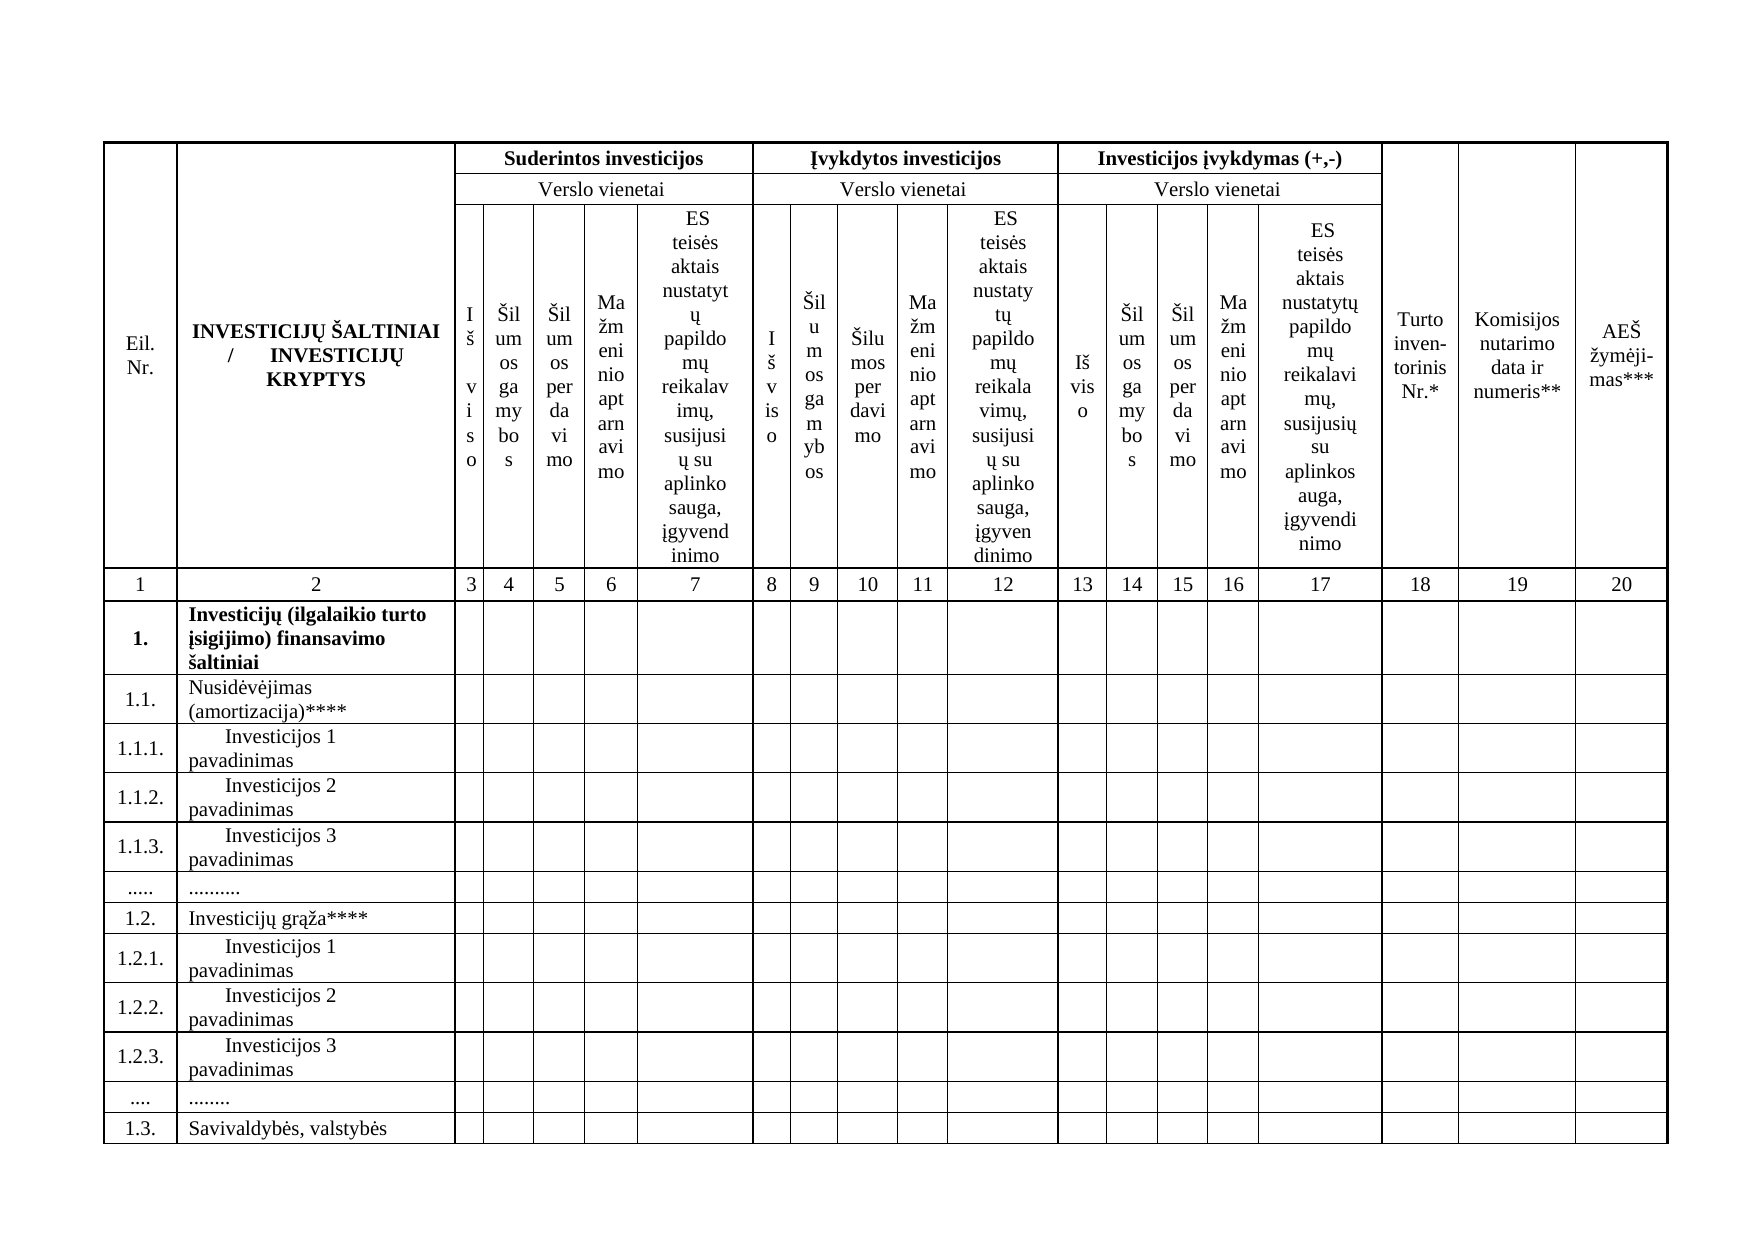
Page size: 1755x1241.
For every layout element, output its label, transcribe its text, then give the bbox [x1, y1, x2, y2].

table_cell [456, 675, 483, 723]
table_cell [948, 983, 1057, 1031]
table_cell [638, 773, 752, 821]
table_cell [1259, 1082, 1381, 1112]
table_cell [754, 724, 790, 772]
table_cell Investicijų grąža**** [178, 903, 454, 933]
table_cell 1.2.3. [105, 1033, 176, 1081]
table_cell [898, 903, 947, 933]
table_cell [948, 934, 1057, 982]
table_cell [838, 903, 897, 933]
table_cell 15 [1158, 569, 1207, 600]
table_cell [638, 724, 752, 772]
table_cell [1576, 602, 1666, 674]
table_cell [1459, 934, 1575, 982]
table_header Įvykdytos investicijos [754, 144, 1057, 173]
table_cell [1259, 724, 1381, 772]
table_cell [838, 773, 897, 821]
table_cell [1107, 1033, 1157, 1081]
table_cell 5 [534, 569, 584, 600]
table_cell [1383, 1033, 1458, 1081]
table_cell [456, 602, 483, 674]
table_cell [1259, 823, 1381, 871]
table_cell [534, 1113, 584, 1143]
table_cell [791, 724, 837, 772]
table_cell [484, 773, 533, 821]
table_cell [456, 724, 483, 772]
table_cell ..... [105, 872, 176, 902]
table_cell [754, 675, 790, 723]
table_cell [534, 773, 584, 821]
table_cell Savivaldybės, valstybės [178, 1113, 454, 1143]
table_cell [484, 675, 533, 723]
table_cell [754, 823, 790, 871]
table_cell [1459, 983, 1575, 1031]
table_cell Šilumos gamybos [1107, 205, 1157, 567]
table_cell Šilumos perdavimo [838, 205, 897, 567]
table_cell [1259, 903, 1381, 933]
table_cell [1158, 675, 1207, 723]
table_cell [1383, 1082, 1458, 1112]
table_cell 12 [948, 569, 1057, 600]
table_cell Investicijos 1 pavadinimas [178, 934, 454, 982]
table_cell [791, 675, 837, 723]
table_cell [1059, 1033, 1106, 1081]
table_cell [534, 1082, 584, 1112]
table_cell [534, 1033, 584, 1081]
table_cell Šilumos gamybos [484, 205, 533, 567]
table_cell [838, 983, 897, 1031]
table_cell [1059, 602, 1106, 674]
table_cell 1.2.1. [105, 934, 176, 982]
table_cell ES teisės aktais nustatytų papildomų reikalavimų, susijusių su aplinkosauga, įgyvendinimo [948, 205, 1057, 567]
table_cell [585, 724, 637, 772]
table_cell [791, 602, 837, 674]
table_cell [1259, 1033, 1381, 1081]
table_cell [1459, 1033, 1575, 1081]
table_cell [948, 773, 1057, 821]
table_cell [638, 872, 752, 902]
table_header Suderintos investicijos [456, 144, 752, 173]
table_cell 10 [838, 569, 897, 600]
table_cell [534, 872, 584, 902]
table_cell [1107, 1113, 1157, 1143]
table_cell [948, 872, 1057, 902]
table_cell [1059, 872, 1106, 902]
table_cell Verslo vienetai [754, 174, 1057, 204]
table_cell Mažmeninio aptarnavimo [1208, 205, 1258, 567]
table_cell [1158, 934, 1207, 982]
table_cell 1.1. [105, 675, 176, 723]
table_cell [1107, 934, 1157, 982]
table_cell [585, 872, 637, 902]
table_cell [898, 1033, 947, 1081]
table_cell [1459, 1082, 1575, 1112]
table_cell [1158, 724, 1207, 772]
table_cell [585, 903, 637, 933]
table_cell [638, 903, 752, 933]
table_cell [1208, 983, 1258, 1031]
table_cell [638, 1113, 752, 1143]
table_cell 1.2. [105, 903, 176, 933]
table_cell [1158, 773, 1207, 821]
table_cell [838, 1082, 897, 1112]
table_cell [791, 903, 837, 933]
table_cell [898, 602, 947, 674]
table_cell 8 [754, 569, 790, 600]
table_cell [1576, 675, 1666, 723]
table_cell [1576, 724, 1666, 772]
table_cell 16 [1208, 569, 1258, 600]
table_cell [585, 823, 637, 871]
table_cell [1459, 773, 1575, 821]
table_cell [1158, 602, 1207, 674]
table_cell [1059, 1082, 1106, 1112]
table_cell [1107, 823, 1157, 871]
table_cell [1383, 1113, 1458, 1143]
table_cell [948, 1113, 1057, 1143]
table_cell 20 [1576, 569, 1666, 600]
table_cell [898, 1082, 947, 1112]
table_cell [1459, 823, 1575, 871]
table_cell [1107, 602, 1157, 674]
table_cell [838, 872, 897, 902]
table_cell [754, 872, 790, 902]
table_cell [754, 983, 790, 1031]
table_cell Šilumos perdavimo [534, 205, 584, 567]
table_cell [534, 983, 584, 1031]
table_cell [1383, 773, 1458, 821]
table_cell 1.1.2. [105, 773, 176, 821]
table_cell [585, 1033, 637, 1081]
table_cell [585, 1082, 637, 1112]
table_cell [1059, 1113, 1106, 1143]
table_cell [1107, 675, 1157, 723]
table_cell [898, 872, 947, 902]
table_cell [484, 724, 533, 772]
table_cell [1208, 602, 1258, 674]
table_cell [638, 675, 752, 723]
table_cell 1 [105, 569, 176, 600]
table_header Eil. Nr. [105, 144, 176, 567]
table_cell Šilumos perdavimo [1158, 205, 1207, 567]
table_cell [754, 934, 790, 982]
table_cell Verslo vienetai [456, 174, 752, 204]
table_cell [1059, 675, 1106, 723]
table_cell [898, 1113, 947, 1143]
table_cell [1208, 1113, 1258, 1143]
table_cell [534, 823, 584, 871]
table_cell [1158, 1033, 1207, 1081]
table_cell [1459, 602, 1575, 674]
table_cell 7 [638, 569, 752, 600]
table_cell [898, 773, 947, 821]
table_cell [791, 823, 837, 871]
table_cell [898, 983, 947, 1031]
table_cell [1059, 934, 1106, 982]
table_cell [585, 675, 637, 723]
table_cell [1383, 724, 1458, 772]
table_cell 1.1.1. [105, 724, 176, 772]
table_cell [484, 823, 533, 871]
table_cell [638, 823, 752, 871]
table_cell [948, 724, 1057, 772]
table_cell [1208, 675, 1258, 723]
table_cell [898, 823, 947, 871]
table_cell [1208, 1033, 1258, 1081]
table_cell Investicijos 1 pavadinimas [178, 724, 454, 772]
table_cell 2 [178, 569, 454, 600]
table_cell [1059, 823, 1106, 871]
table_cell [1383, 934, 1458, 982]
table_cell 19 [1459, 569, 1575, 600]
table_cell [638, 983, 752, 1031]
table_cell [838, 675, 897, 723]
table_cell Šilumos gamybos [791, 205, 837, 567]
table_cell [1383, 983, 1458, 1031]
table_cell [1576, 1033, 1666, 1081]
table_cell Investicijos 3 pavadinimas [178, 1033, 454, 1081]
table_cell 1. [105, 602, 176, 674]
table_cell [1107, 872, 1157, 902]
table_cell [1459, 903, 1575, 933]
table_cell [1459, 1113, 1575, 1143]
table_cell ES teisės aktais nustatytų papildomų reikalavimų, susijusių su aplinkosauga, įgyvendinimo [1259, 205, 1381, 567]
table_cell [791, 872, 837, 902]
table_cell [791, 773, 837, 821]
table_cell [1059, 724, 1106, 772]
table_cell [838, 1113, 897, 1143]
table_cell [1158, 903, 1207, 933]
table_cell Investicijos 3 pavadinimas [178, 823, 454, 871]
table_cell [791, 983, 837, 1031]
table_cell ES teisės aktais nustatytų papildomų reikalavimų, susijusių su aplinkosauga, įgyvendinimo [638, 205, 752, 567]
table_cell [456, 1113, 483, 1143]
table_cell [838, 1033, 897, 1081]
table_cell [484, 1082, 533, 1112]
table_cell [585, 1113, 637, 1143]
table_cell [838, 602, 897, 674]
table_cell Mažmeninio aptarnavimo [898, 205, 947, 567]
table_cell 3 [456, 569, 483, 600]
table_cell [898, 934, 947, 982]
table_cell [456, 872, 483, 902]
table_cell [1576, 1082, 1666, 1112]
table_cell [484, 872, 533, 902]
table_cell 17 [1259, 569, 1381, 600]
table_cell 11 [898, 569, 947, 600]
table_cell [1208, 823, 1258, 871]
table_cell Verslo vienetai [1059, 174, 1381, 204]
table_cell [1259, 983, 1381, 1031]
table_cell [1059, 983, 1106, 1031]
table_header Investicijos įvykdymas (+,-) [1059, 144, 1381, 173]
table_cell [1576, 823, 1666, 871]
table_cell [484, 1113, 533, 1143]
table_cell [1208, 1082, 1258, 1112]
table_cell [1383, 602, 1458, 674]
table_cell [456, 983, 483, 1031]
table_cell .... [105, 1082, 176, 1112]
table_cell [1576, 903, 1666, 933]
table_cell [1576, 934, 1666, 982]
table_cell [484, 934, 533, 982]
table_cell 14 [1107, 569, 1157, 600]
table_cell Investicijos 2 pavadinimas [178, 983, 454, 1031]
table_cell [948, 823, 1057, 871]
table_cell [456, 823, 483, 871]
table_cell [1576, 983, 1666, 1031]
table_cell [1059, 903, 1106, 933]
table_cell [754, 1113, 790, 1143]
table_cell 1.2.2. [105, 983, 176, 1031]
table_cell 6 [585, 569, 637, 600]
table_cell [948, 1033, 1057, 1081]
table_cell 9 [791, 569, 837, 600]
table_cell [638, 1082, 752, 1112]
table_cell [1383, 903, 1458, 933]
table_cell [638, 934, 752, 982]
table_cell [898, 675, 947, 723]
table_cell [791, 934, 837, 982]
table_cell [456, 773, 483, 821]
table_cell Investicijos 2 pavadinimas [178, 773, 454, 821]
table_header AEŠ žymėji-mas*** [1576, 144, 1666, 567]
table_cell [791, 1113, 837, 1143]
table_cell [948, 903, 1057, 933]
table_cell ........ [178, 1082, 454, 1112]
table_header Turto inven-torinis Nr.* [1383, 144, 1458, 567]
table_cell [1383, 675, 1458, 723]
table_cell [456, 1033, 483, 1081]
table_cell [484, 602, 533, 674]
table_cell [585, 602, 637, 674]
table_cell [534, 675, 584, 723]
table_cell [948, 675, 1057, 723]
table_cell [638, 1033, 752, 1081]
table_cell [456, 903, 483, 933]
table_cell [1208, 934, 1258, 982]
table_cell [1259, 934, 1381, 982]
table_cell 4 [484, 569, 533, 600]
table_cell [1158, 1113, 1207, 1143]
table_cell Iš viso [754, 205, 790, 567]
table_cell [1259, 872, 1381, 902]
table_cell [898, 724, 947, 772]
table_header INVESTICIJŲ ŠALTINIAI / INVESTICIJŲ KRYPTYS [178, 144, 454, 567]
table_cell [456, 934, 483, 982]
table_cell 1.3. [105, 1113, 176, 1143]
table_cell [754, 602, 790, 674]
table_cell Iš viso [456, 205, 483, 567]
table_header Komisijos nutarimo data ir numeris** [1459, 144, 1575, 567]
table_cell [1259, 773, 1381, 821]
table_cell [754, 1082, 790, 1112]
table_cell [1259, 675, 1381, 723]
table_cell [1158, 983, 1207, 1031]
table_cell Iš viso [1059, 205, 1106, 567]
table_cell [1459, 675, 1575, 723]
table_cell [948, 1082, 1057, 1112]
table_cell [585, 934, 637, 982]
table_cell 1.1.3. [105, 823, 176, 871]
table_cell [1576, 773, 1666, 821]
table_cell [1107, 1082, 1157, 1112]
table_cell [948, 602, 1057, 674]
table_cell [754, 773, 790, 821]
table_cell [1576, 1113, 1666, 1143]
table_cell [1259, 602, 1381, 674]
table_cell Mažmeninio aptarnavimo [585, 205, 637, 567]
table_cell [1158, 1082, 1207, 1112]
table_cell [754, 903, 790, 933]
table_cell [484, 1033, 533, 1081]
table_cell [534, 903, 584, 933]
table_cell [585, 983, 637, 1031]
table_cell .......... [178, 872, 454, 902]
table_cell [1383, 872, 1458, 902]
table_cell [1459, 724, 1575, 772]
table_cell [1208, 724, 1258, 772]
table_cell [1259, 1113, 1381, 1143]
table_cell [1107, 983, 1157, 1031]
table_cell [838, 823, 897, 871]
table_cell Investicijų (ilgalaikio turto įsigijimo) finansavimo šaltiniai [178, 602, 454, 674]
table_cell [1158, 872, 1207, 902]
table_cell 18 [1383, 569, 1458, 600]
table_cell 13 [1059, 569, 1106, 600]
table_cell [534, 602, 584, 674]
table_cell [1107, 903, 1157, 933]
table_cell [1383, 823, 1458, 871]
table_cell [484, 983, 533, 1031]
table_cell [534, 724, 584, 772]
table_cell [1208, 773, 1258, 821]
table_cell [585, 773, 637, 821]
table_cell [838, 934, 897, 982]
table_cell [1059, 773, 1106, 821]
table_cell [754, 1033, 790, 1081]
table_cell [484, 903, 533, 933]
table_cell [1158, 823, 1207, 871]
table_cell [1208, 872, 1258, 902]
table_cell [1459, 872, 1575, 902]
table_cell [534, 934, 584, 982]
table_cell [1576, 872, 1666, 902]
table_cell [638, 602, 752, 674]
table_cell [791, 1033, 837, 1081]
table_cell [838, 724, 897, 772]
table_cell [1208, 903, 1258, 933]
table_cell [456, 1082, 483, 1112]
table_cell [1107, 724, 1157, 772]
table_cell Nusidėvėjimas (amortizacija)**** [178, 675, 454, 723]
table_cell [791, 1082, 837, 1112]
table_cell [1107, 773, 1157, 821]
